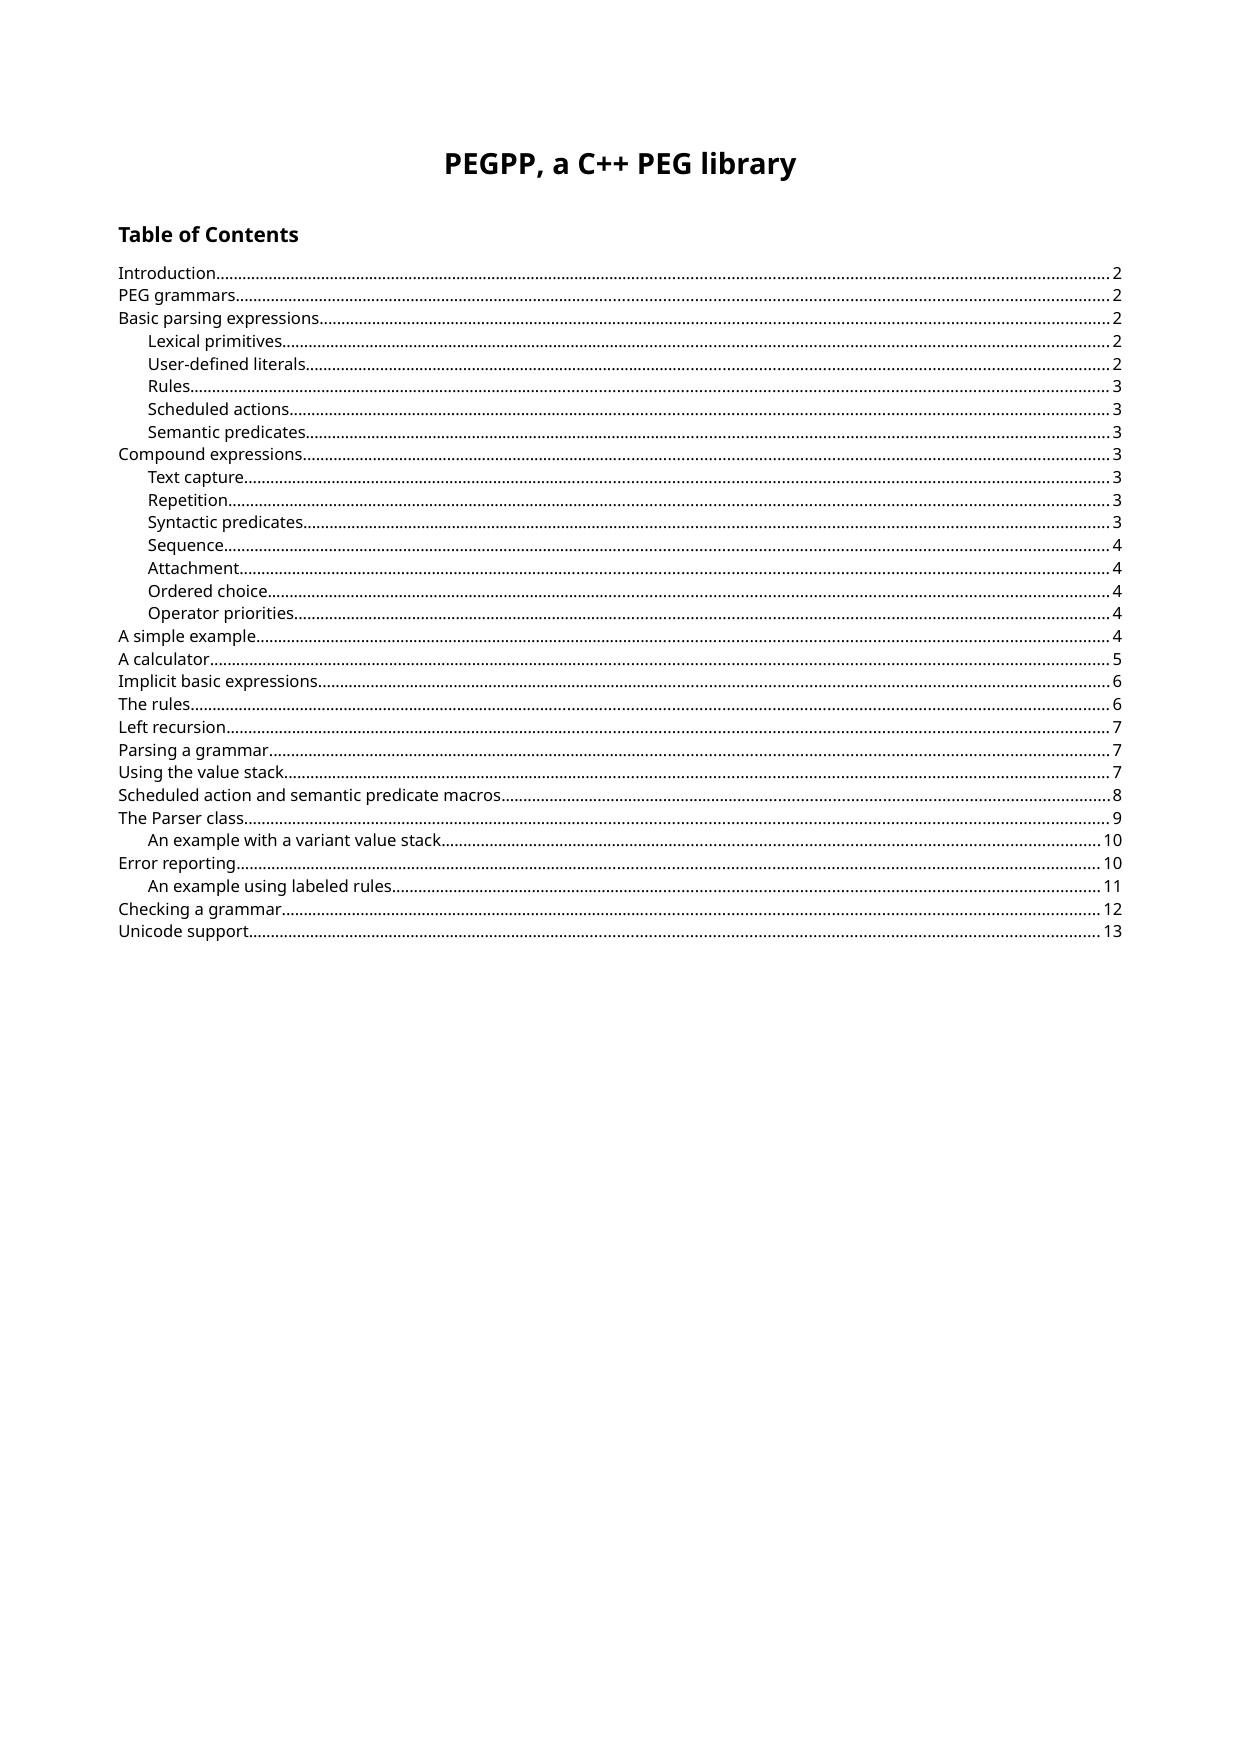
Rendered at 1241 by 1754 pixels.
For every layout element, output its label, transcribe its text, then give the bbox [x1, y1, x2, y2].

subtitle Table of Contents [118, 220, 1122, 249]
title PEGPP, a C++ PEG library [118, 143, 1122, 183]
text Rules 3 [148, 375, 1122, 397]
text Text capture 3 [148, 466, 1122, 488]
text Error reporting 10 [118, 852, 1122, 874]
text Using the value stack 7 [118, 761, 1122, 783]
text User-defined literals 2 [148, 352, 1122, 375]
text The Parser class 9 [118, 806, 1122, 829]
text Semantic predicates 3 [148, 420, 1122, 443]
text Introduction 2 [118, 261, 1122, 284]
text Parsing a grammar 7 [118, 738, 1122, 761]
text Checking a grammar 12 [118, 897, 1122, 920]
text Compound expressions 3 [118, 443, 1122, 466]
text Scheduled actions 3 [148, 397, 1122, 420]
text Left recursion 7 [118, 715, 1122, 738]
text An example with a variant value stack 10 [148, 829, 1122, 852]
text Syntactic predicates 3 [148, 511, 1122, 534]
text Repetition 3 [148, 488, 1122, 511]
text PEG grammars 2 [118, 284, 1122, 307]
text Ordered choice 4 [148, 579, 1122, 602]
text A calculator 5 [118, 647, 1122, 670]
text Operator priorities 4 [148, 602, 1122, 624]
text Attachment 4 [148, 556, 1122, 579]
text Basic parsing expressions 2 [118, 307, 1122, 329]
text Implicit basic expressions 6 [118, 670, 1122, 693]
text The rules 6 [118, 693, 1122, 715]
text Lexical primitives 2 [148, 329, 1122, 352]
text Unicode support 13 [118, 920, 1122, 942]
text Sequence 4 [148, 534, 1122, 556]
text A simple example 4 [118, 624, 1122, 647]
text Scheduled action and semantic predicate macros 8 [118, 783, 1122, 806]
text An example using labeled rules 11 [148, 874, 1122, 897]
